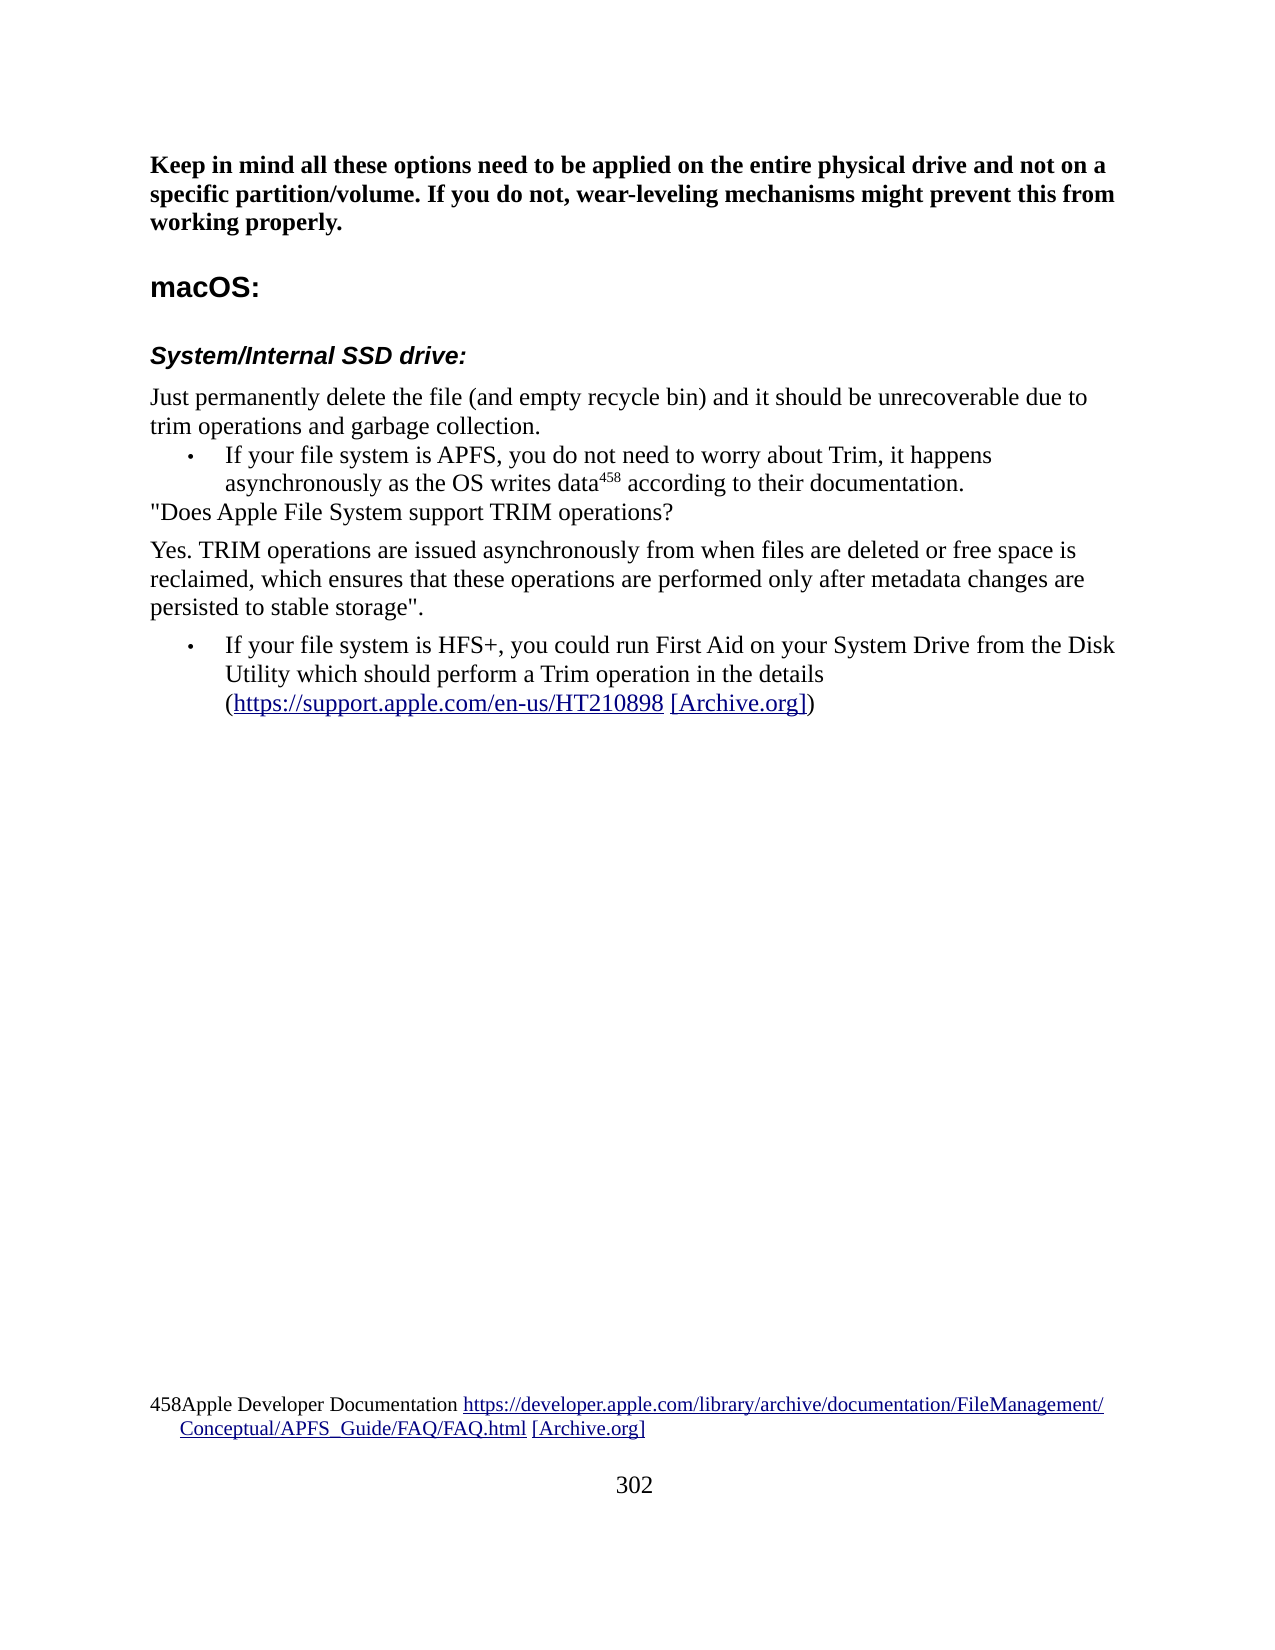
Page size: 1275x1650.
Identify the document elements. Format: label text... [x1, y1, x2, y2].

text Just permanently delete the file (and empty recycle bin) and it should be unrecoverable due to trim operations and garbage collection. [150, 382, 1125, 440]
list If your file system is APFS, you do not need to worry about Trim, it happens asynchronously as the OS writes data according to their documentation. [187, 440, 1125, 497]
list Apple Developer Documentation https://developer.apple.com/library/archive/documentation/FileManagement/Conceptual/APFS_Guide/FAQ/FAQ.html [Archive.org] [150, 1392, 1125, 1440]
subtitle macOS: [150, 270, 1125, 304]
text Yes. TRIM operations are issued asynchronously from when files are deleted or free space is reclaimed, which ensures that these operations are performed only after metadata changes are persisted to stable storage". [150, 535, 1125, 621]
list If your file system is HFS+, you could run First Aid on your System Drive from the Disk Utility which should perform a Trim operation in the details (https://support.apple.com/en-us/HT210898 [Archive.org]) [187, 630, 1125, 716]
subtitle System/Internal SSD drive: [150, 341, 1125, 370]
text Keep in mind all these options need to be applied on the entire physical drive and not on a specific partition/volume. If you do not, wear-leveling mechanisms might prevent this from working properly. [150, 150, 1125, 236]
text "Does Apple File System support TRIM operations? [150, 497, 1125, 526]
